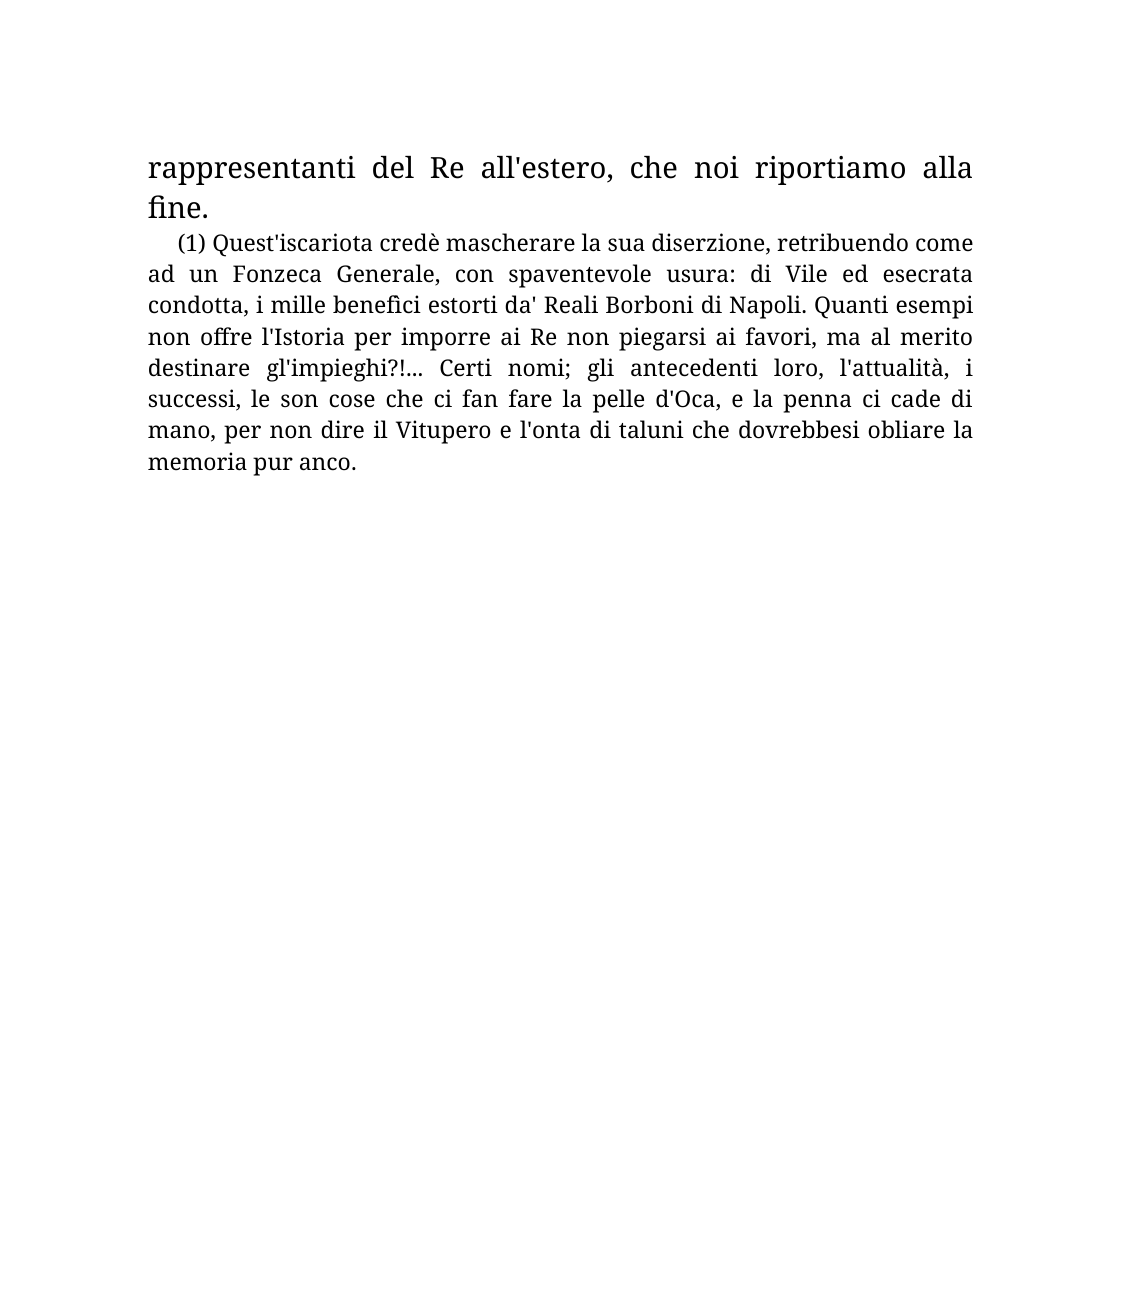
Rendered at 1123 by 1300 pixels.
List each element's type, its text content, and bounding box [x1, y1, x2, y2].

text (1) Quest'iscariota credè mascherare la sua diserzione, retribuendo come ad un Fonzeca Generale, con spaventevole usura: di Vile ed esecrata condotta, i mille benefìci estorti da' Reali Borboni di Napoli. Quanti esempi non offre l'Istoria per imporre ai Re non piegarsi ai favori, ma al merito destinare gl'impieghi?!... Certi nomi; gli antecedenti loro, l'attualità, i successi, le son cose che ci fan fare la pelle d'Oca, e la penna ci cade di mano, per non dire il Vitupero e l'onta di taluni che dovrebbesi obliare la memoria pur anco. [148, 227, 974, 477]
text rappresentanti del Re all'estero, che noi riportiamo alla fine. [148, 148, 974, 227]
